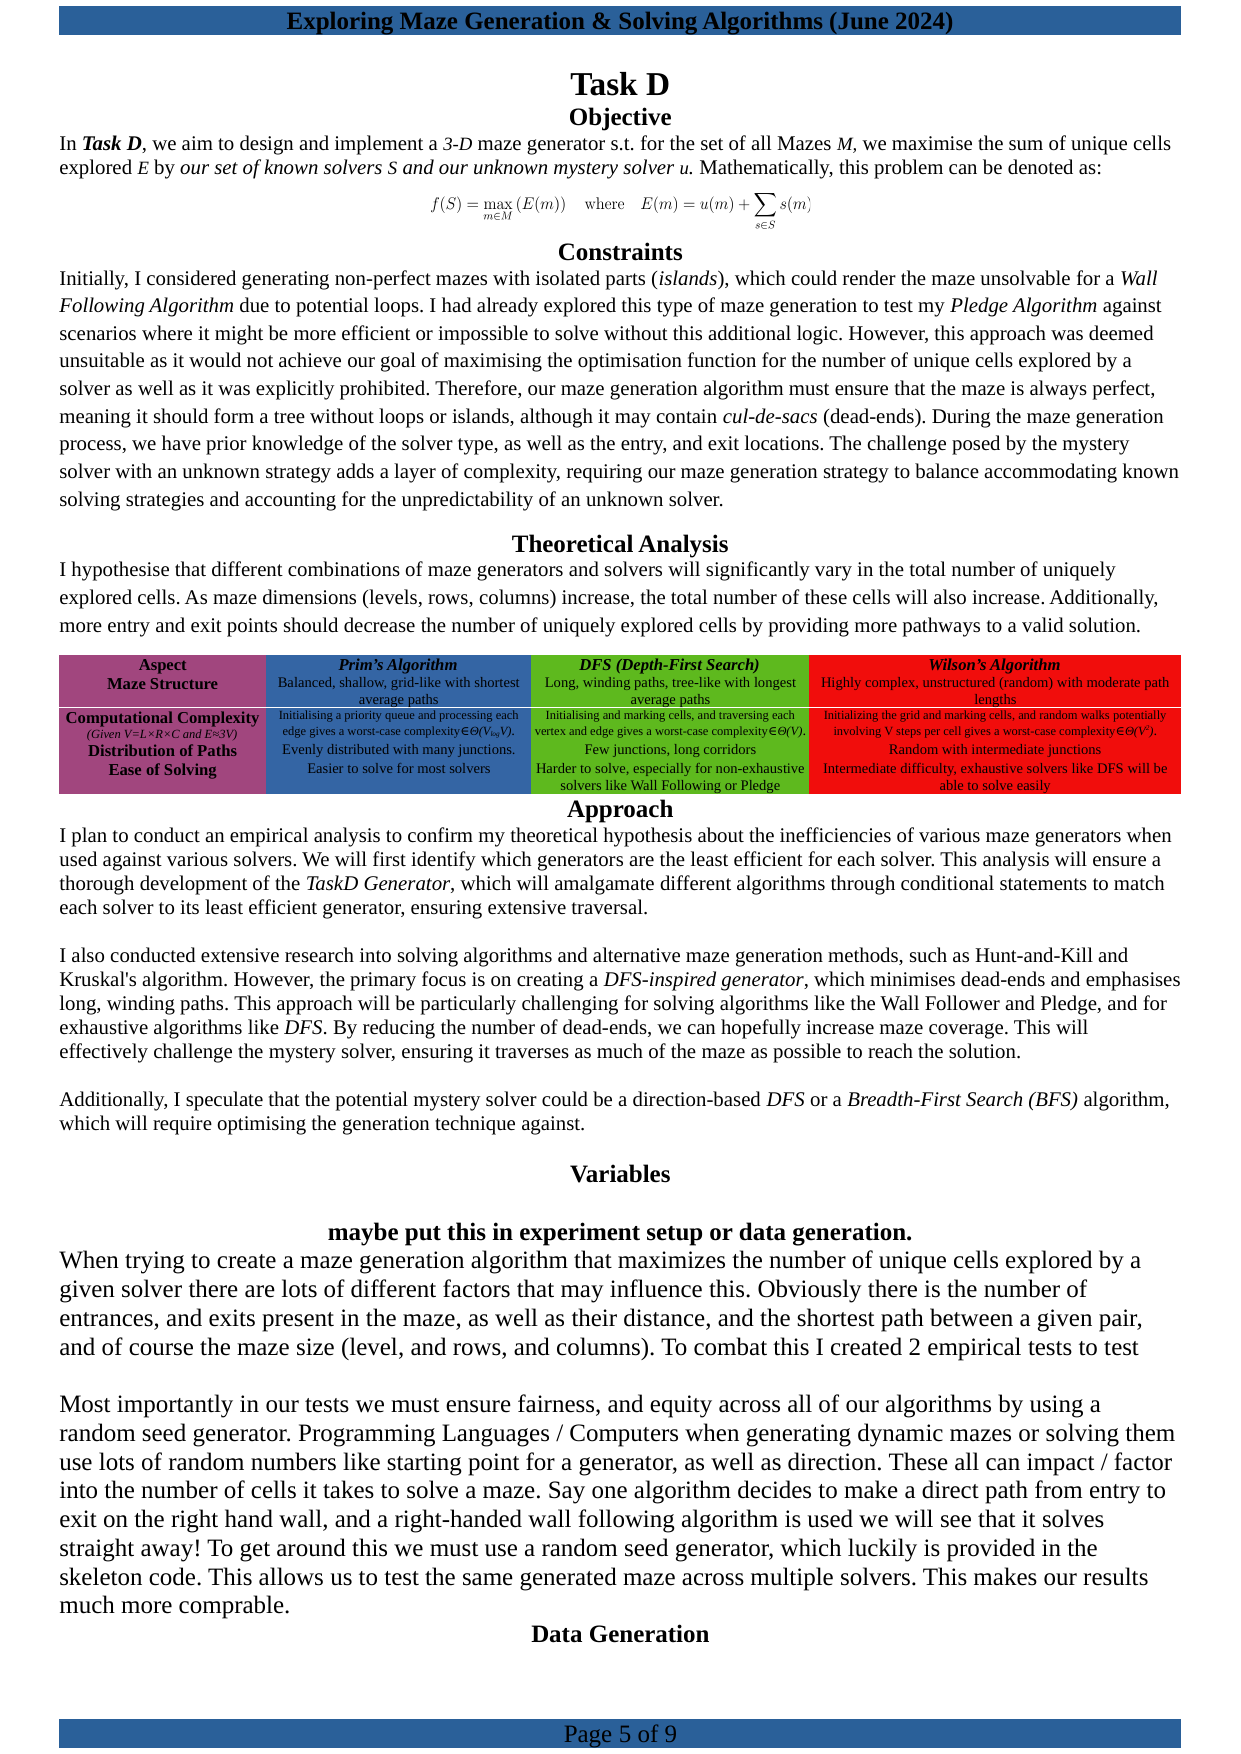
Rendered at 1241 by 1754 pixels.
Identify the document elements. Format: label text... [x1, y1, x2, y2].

table_header Prim’s Algorithm [266, 655, 531, 674]
text Data Generation [59, 1619, 1181, 1648]
table_cell Maze Structure [59, 674, 266, 707]
table_cell Initializing the grid and marking cells, and random walks potentially involving V steps per cell gives a worst-case complexity∈Θ(V2). [809, 708, 1181, 741]
table_cell Highly complex, unstructured (random) with moderate path lengths [809, 674, 1181, 707]
table_header Aspect [59, 655, 266, 674]
table_cell Long, winding paths, tree-like with longest average paths [531, 674, 809, 707]
table_cell Computational Complexity (Given V=L×R×C and E≈3V) [59, 708, 266, 741]
text I hypothesise that different combinations of maze generators and solvers will significantly vary in the total number of uniquely explored cells. As maze dimensions (levels, rows, columns) increase, the total number of these cells will also increase. Additionally, more entry and exit points should decrease the number of uniquely explored cells by providing more pathways to a valid solution. [59, 557, 1181, 637]
table_cell Distribution of Paths [59, 741, 266, 760]
table_cell Harder to solve, especially for non-exhaustive solvers like Wall Following or Pledge [531, 760, 809, 794]
text Additionally, I speculate that the potential mystery solver could be a direction-based DFS or a Breadth-First Search (BFS) algorithm, which will require optimising the generation technique against. [59, 1087, 1181, 1135]
text Variables [59, 1159, 1181, 1188]
text Approach [59, 794, 1181, 822]
table_cell Initialising a priority queue and processing each edge gives a worst-case complexity∈Θ(VlogV). [266, 708, 531, 741]
table_cell Ease of Solving [59, 760, 266, 794]
table_header DFS (Depth-First Search) [531, 655, 809, 674]
table_cell Initialising and marking cells, and traversing each vertex and edge gives a worst-case complexity∈Θ(V). [531, 708, 809, 741]
picture [430, 193, 811, 229]
table_cell Balanced, shallow, grid-like with shortest average paths [266, 674, 531, 707]
table_cell Few junctions, long corridors [531, 741, 809, 760]
text In Task D, we aim to design and implement a 3-D maze generator s.t. for the set of all Mazes M, we maximise the sum of unique cells explored E by our set of known solvers S and our unknown mystery solver u. Mathematically, this problem can be denoted as: [59, 131, 1181, 179]
text I also conducted extensive research into solving algorithms and alternative maze generation methods, such as Hunt-and-Kill and Kruskal's algorithm. However, the primary focus is on creating a DFS-inspired generator, which minimises dead-ends and emphasises long, winding paths. This approach will be particularly challenging for solving algorithms like the Wall Follower and Pledge, and for exhaustive algorithms like DFS. By reducing the number of dead-ends, we can hopefully increase maze coverage. This will effectively challenge the mystery solver, ensuring it traverses as much of the maze as possible to reach the solution. [59, 943, 1181, 1063]
table_header Wilson’s Algorithm [809, 655, 1181, 674]
text When trying to create a maze generation algorithm that maximizes the number of unique cells explored by a given solver there are lots of different factors that may influence this. Obviously there is the number of entrances, and exits present in the maze, as well as their distance, and the shortest path between a given pair, and of course the maze size (level, and rows, and columns). To combat this I created 2 empirical tests to test [59, 1246, 1181, 1361]
text Objective [59, 102, 1181, 131]
table_cell Evenly distributed with many junctions. [266, 741, 531, 760]
text maybe put this in experiment setup or data generation. [59, 1217, 1181, 1246]
text Most importantly in our tests we must ensure fairness, and equity across all of our algorithms by using a random seed generator. Programming Languages / Computers when generating dynamic mazes or solving them use lots of random numbers like starting point for a generator, as well as direction. These all can impact / factor into the number of cells it takes to solve a maze. Say one algorithm decides to make a direct path from entry to exit on the right hand wall, and a right-handed wall following algorithm is used we will see that it solves straight away! To get around this we must use a random seed generator, which luckily is provided in the skeleton code. This allows us to test the same generated maze across multiple solvers. This makes our results much more comprable. [59, 1389, 1181, 1619]
text Task D [59, 64, 1181, 102]
table_cell Intermediate difficulty, exhaustive solvers like DFS will be able to solve easily [809, 760, 1181, 794]
table_cell Random with intermediate junctions [809, 741, 1181, 760]
text I plan to conduct an empirical analysis to confirm my theoretical hypothesis about the inefficiencies of various maze generators when used against various solvers. We will first identify which generators are the least efficient for each solver. This analysis will ensure a thorough development of the TaskD Generator, which will amalgamate different algorithms through conditional statements to match each solver to its least efficient generator, ensuring extensive traversal. [59, 822, 1181, 919]
text Initially, I considered generating non-perfect mazes with isolated parts (islands), which could render the maze unsolvable for a Wall Following Algorithm due to potential loops. I had already explored this type of maze generation to test my Pledge Algorithm against scenarios where it might be more efficient or impossible to solve without this additional logic. However, this approach was deemed unsuitable as it would not achieve our goal of maximising the optimisation function for the number of unique cells explored by a solver as well as it was explicitly prohibited. Therefore, our maze generation algorithm must ensure that the maze is always perfect, meaning it should form a tree without loops or islands, although it may contain cul-de-sacs (dead-ends). During the maze generation process, we have prior knowledge of the solver type, as well as the entry, and exit locations. The challenge posed by the mystery solver with an unknown strategy adds a layer of complexity, requiring our maze generation strategy to balance accommodating known solving strategies and accounting for the unpredictability of an unknown solver. [59, 266, 1181, 511]
table_cell Easier to solve for most solvers [266, 760, 531, 794]
text Constraints [59, 237, 1181, 266]
text Theoretical Analysis [59, 529, 1181, 557]
